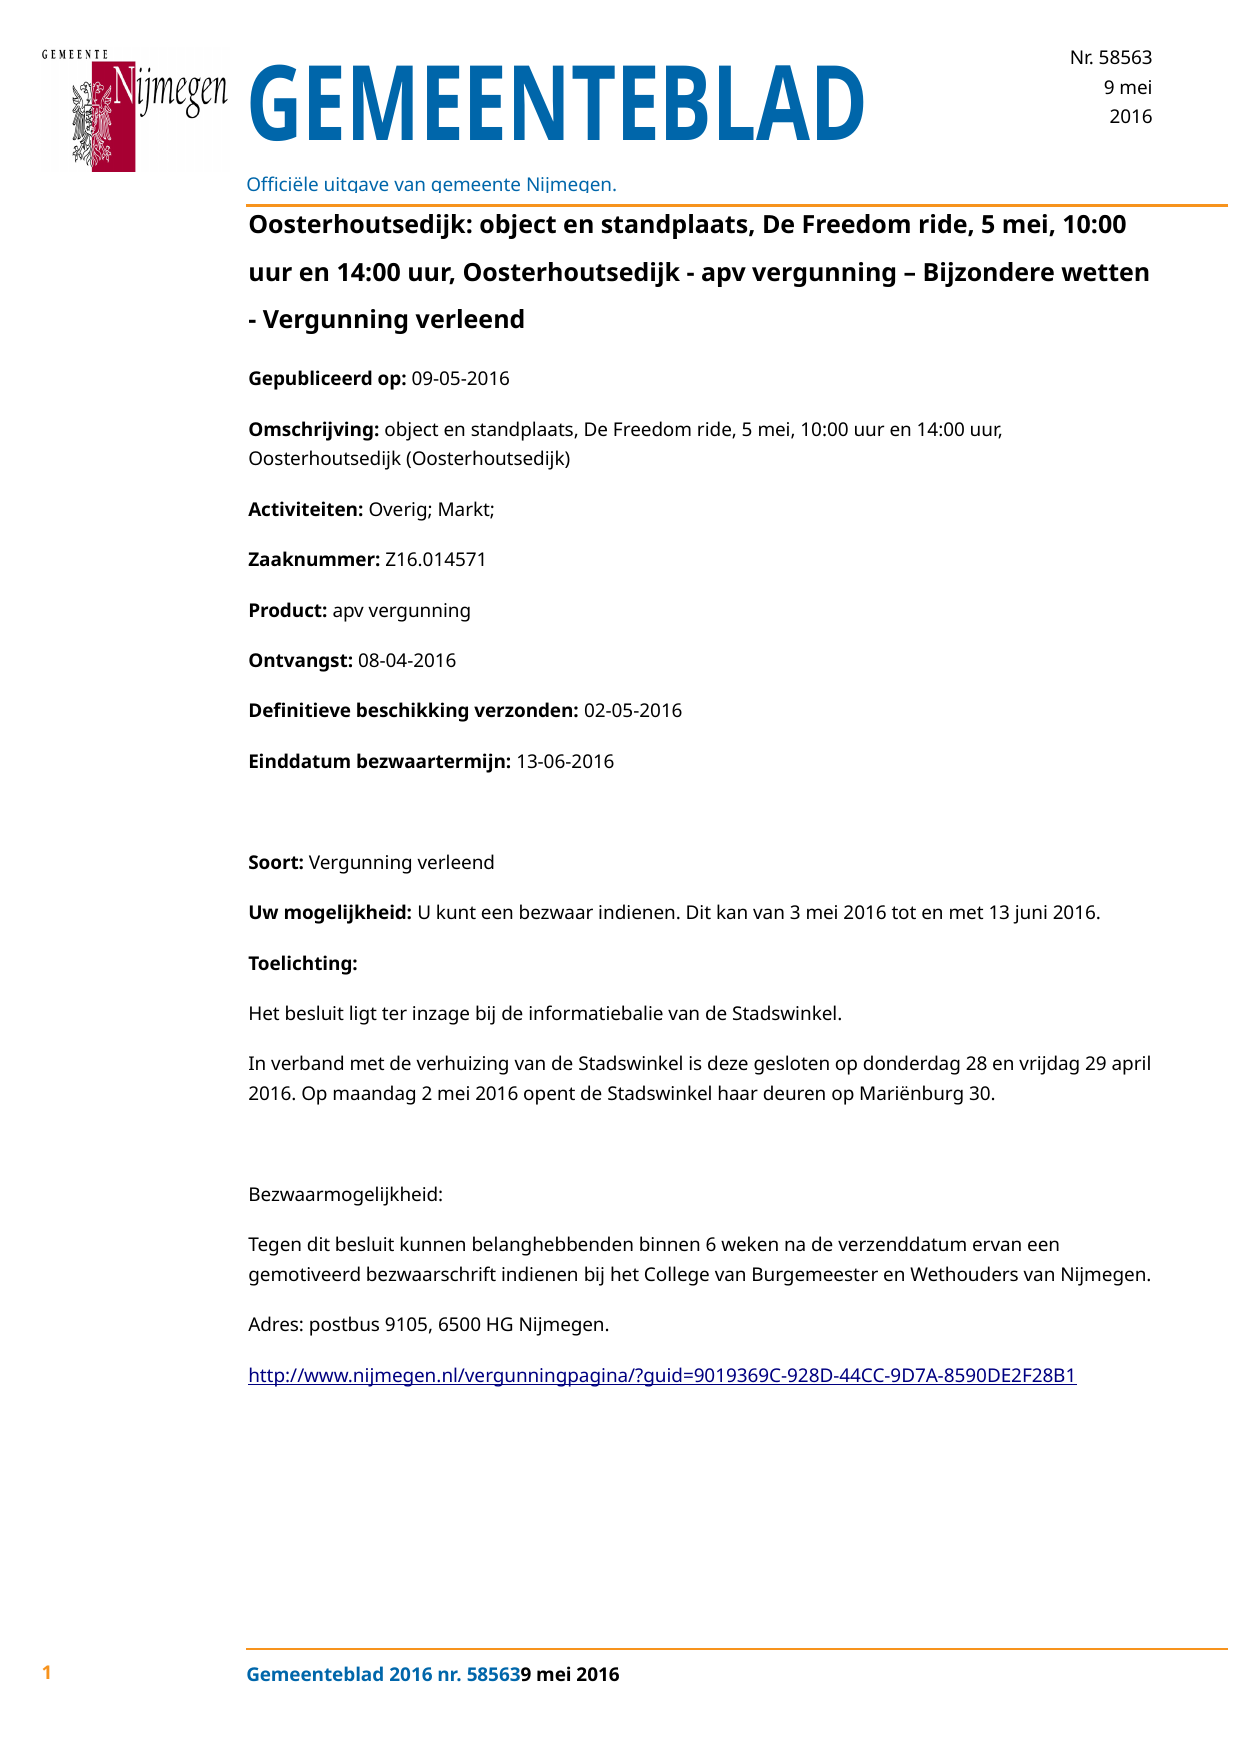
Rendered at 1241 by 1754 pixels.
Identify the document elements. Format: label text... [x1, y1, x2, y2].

text Toelichting: [248, 950, 1152, 975]
text Bezwaarmogelijkheid: [248, 1181, 1152, 1207]
text Adres: postbus 9105, 6500 HG Nijmegen. [248, 1311, 1152, 1337]
text Het besluit ligt ter inzage bij de informatiebalie van de Stadswinkel. [248, 1000, 1152, 1026]
text Zaaknummer: Z16.014571 [248, 546, 1152, 572]
text http://www.nijmegen.nl/vergunningpagina/?guid=9019369C-928D-44CC-9D7A-8590DE2F28B1 [248, 1362, 1152, 1387]
text Definitieve beschikking verzonden: 02-05-2016 [248, 698, 1152, 723]
text Gepubliceerd op: 09-05-2016 [248, 366, 1152, 391]
picture [41, 47, 231, 172]
text Omschrijving: object en standplaats, De Freedom ride, 5 mei, 10:00 uur en 14:00 uur, Oosterhoutsedijk (Oosterhoutsedijk) [248, 416, 1152, 471]
text Soort: Vergunning verleend [248, 849, 1152, 874]
text In verband met de verhuizing van de Stadswinkel is deze gesloten op donderdag 28 en vrijdag 29 april 2016. Op maandag 2 mei 2016 opent de Stadswinkel haar deuren op Mariënburg 30. [248, 1051, 1152, 1106]
text Uw mogelijkheid: U kunt een bezwaar indienen. Dit kan van 3 mei 2016 tot en met 13 juni 2016. [248, 899, 1152, 925]
text Activiteiten: Overig; Markt; [248, 496, 1152, 522]
text Einddatum bezwaartermijn: 13-06-2016 [248, 748, 1152, 774]
text Ontvangst: 08-04-2016 [248, 647, 1152, 673]
text Product: apv vergunning [248, 597, 1152, 622]
text Oosterhoutsedijk: object en standplaats, De Freedom ride, 5 mei, 10:00 uur en 14:00 uur, Oosterhoutsedijk - apv vergunning – Bijzondere wetten - Vergunning verleend [248, 207, 1152, 336]
text Tegen dit besluit kunnen belanghebbenden binnen 6 weken na de verzenddatum ervan een gemotiveerd bezwaarschrift indienen bij het College van Burgemeester en Wethouders van Nijmegen. [248, 1231, 1152, 1287]
